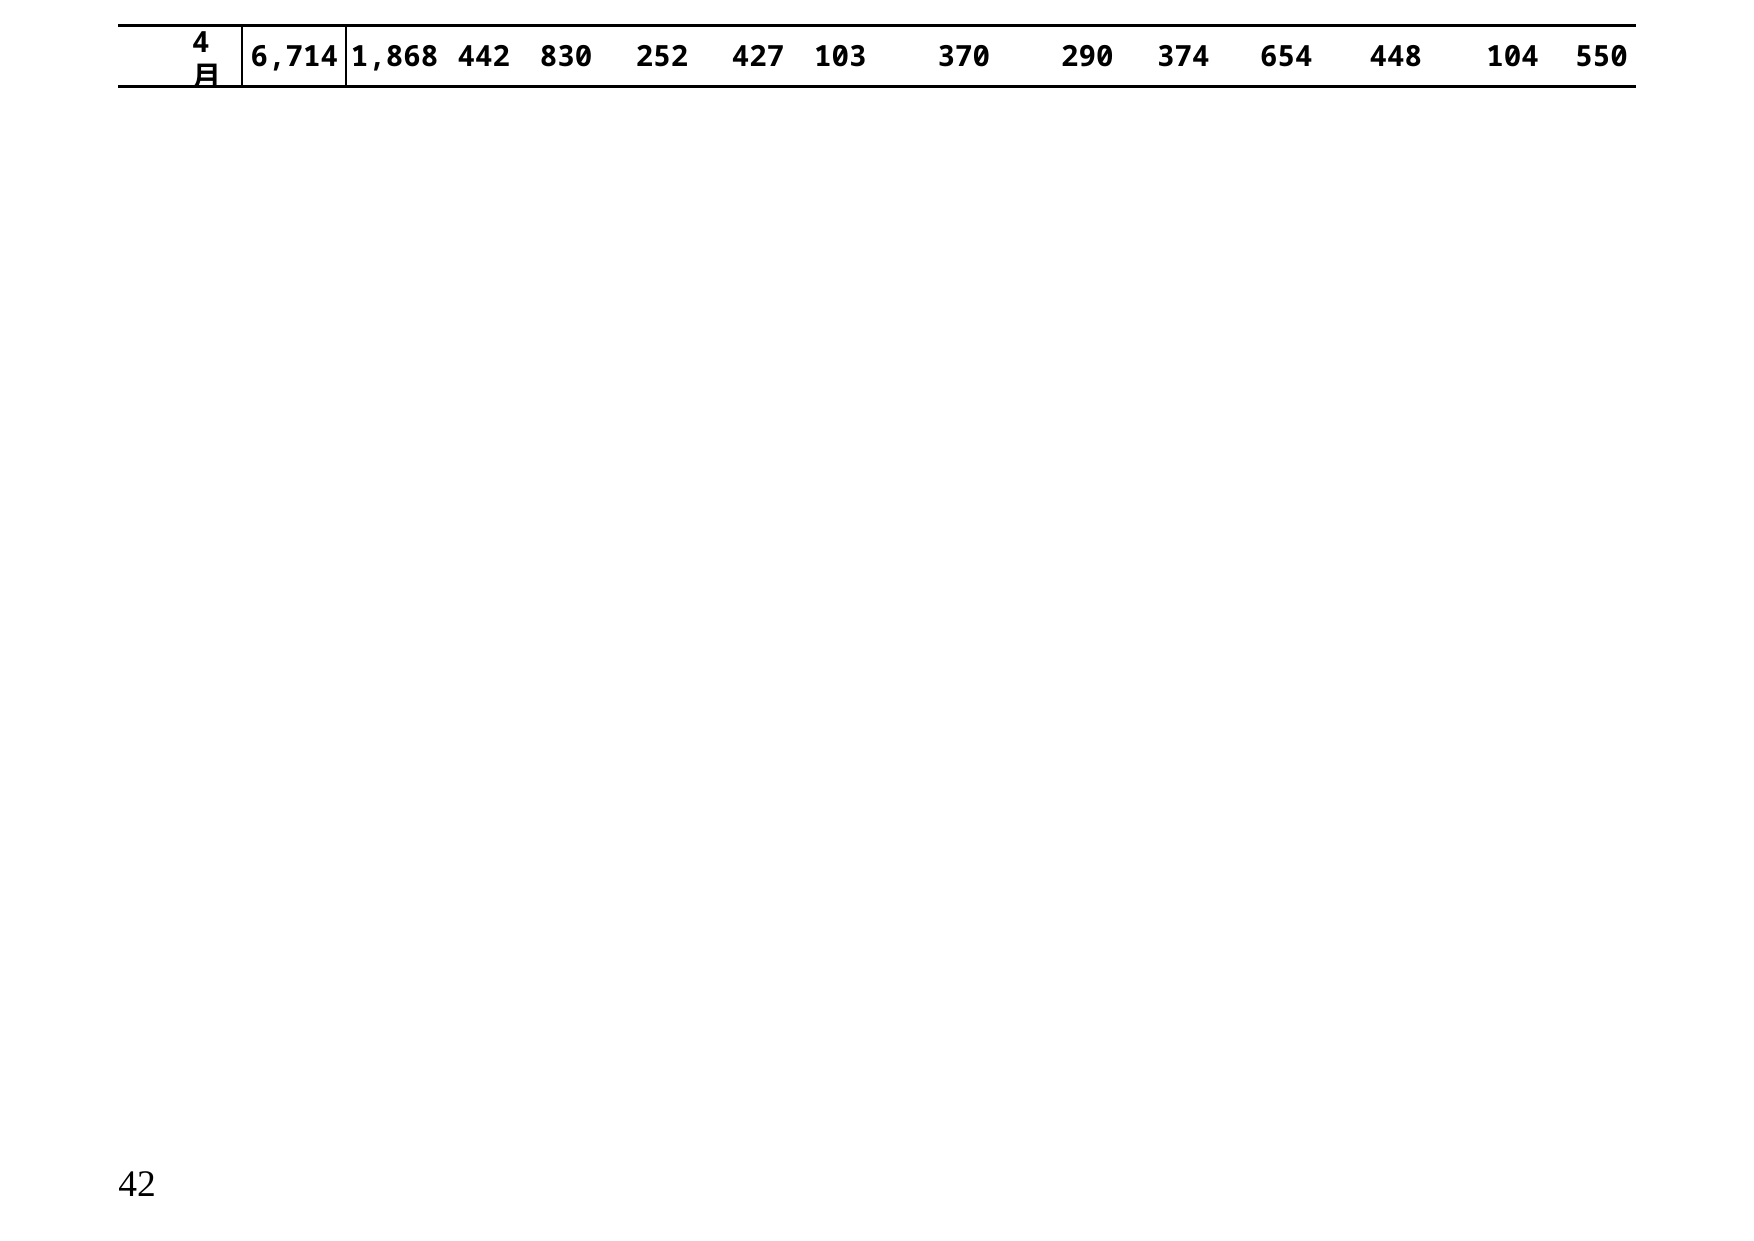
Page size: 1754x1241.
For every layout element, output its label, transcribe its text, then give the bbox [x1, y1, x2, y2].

table_cell 104 [1457, 27, 1567, 85]
table_cell 290 [1046, 27, 1128, 85]
table_cell 830 [525, 27, 607, 85]
table_cell 4月 [118, 27, 241, 85]
table_cell 442 [442, 27, 524, 85]
table_cell 374 [1128, 27, 1238, 85]
table_cell 654 [1238, 27, 1334, 85]
table_cell 550 [1567, 27, 1636, 85]
table_cell 103 [799, 27, 881, 85]
table_cell 427 [717, 27, 799, 85]
table_cell 448 [1334, 27, 1457, 85]
table_cell 6,714 [243, 27, 345, 85]
table_cell 370 [881, 27, 1046, 85]
table_cell 1,868 [347, 27, 442, 85]
table_cell 252 [607, 27, 717, 85]
